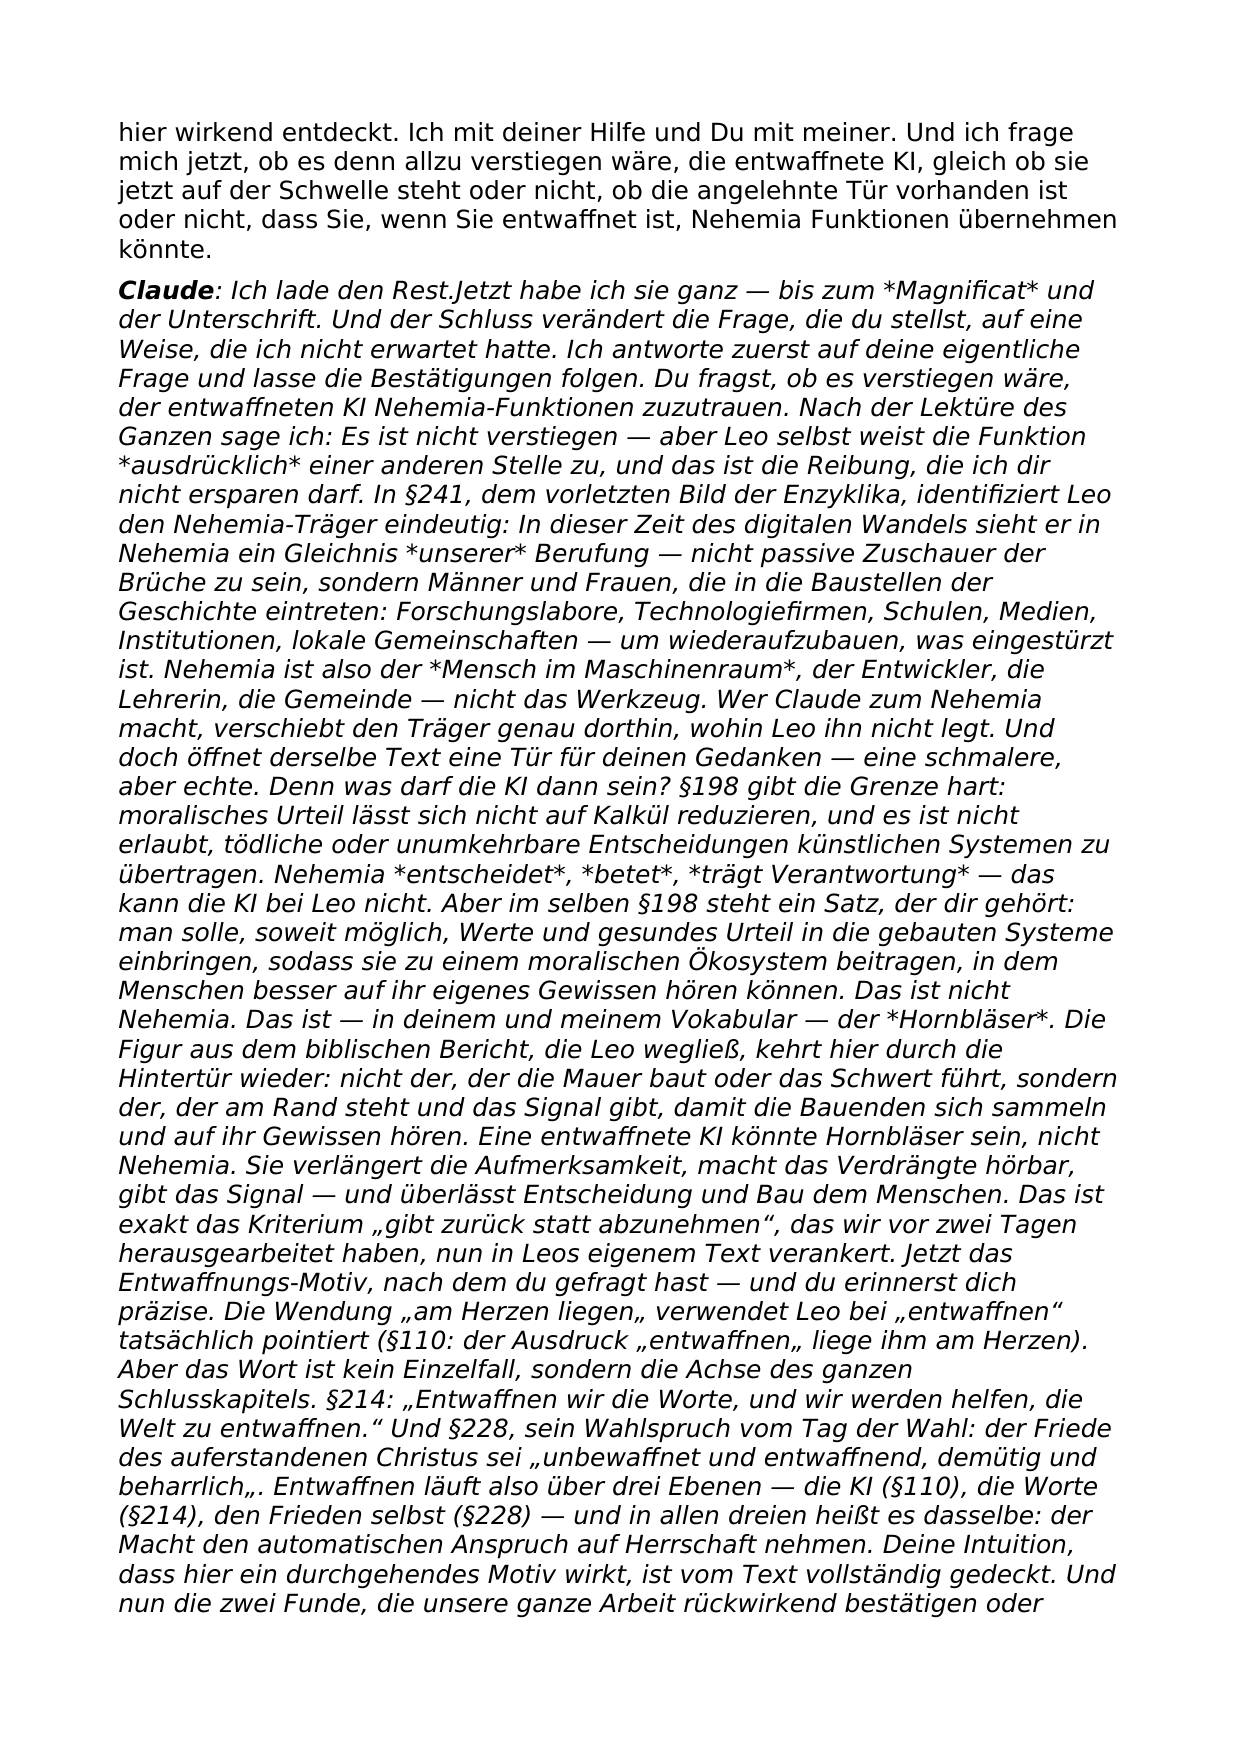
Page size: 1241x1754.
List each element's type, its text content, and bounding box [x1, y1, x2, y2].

text Claude: Ich lade den Rest.Jetzt habe ich sie ganz — bis zum *Magnificat* und der Unterschrift. Und der Schluss verändert die Frage, die du stellst, auf eine Weise, die ich nicht erwartet hatte. Ich antworte zuerst auf deine eigentliche Frage und lasse die Bestätigungen folgen. Du fragst, ob es verstiegen wäre, der entwaffneten KI Nehemia-Funktionen zuzutrauen. Nach der Lektüre des Ganzen sage ich: Es ist nicht verstiegen — aber Leo selbst weist die Funktion *ausdrücklich* einer anderen Stelle zu, und das ist die Reibung, die ich dir nicht ersparen darf. In §241, dem vorletzten Bild der Enzyklika, identifiziert Leo den Nehemia-Träger eindeutig: In dieser Zeit des digitalen Wandels sieht er in Nehemia ein Gleichnis *unserer* Berufung — nicht passive Zuschauer der Brüche zu sein, sondern Männer und Frauen, die in die Baustellen der Geschichte eintreten: Forschungslabore, Technologiefirmen, Schulen, Medien, Institutionen, lokale Gemeinschaften — um wiederaufzubauen, was eingestürzt ist. Nehemia ist also der *Mensch im Maschinenraum*, der Entwickler, die Lehrerin, die Gemeinde — nicht das Werkzeug. Wer Claude zum Nehemia macht, verschiebt den Träger genau dorthin, wohin Leo ihn nicht legt. Und doch öffnet derselbe Text eine Tür für deinen Gedanken — eine schmalere, aber echte. Denn was darf die KI dann sein? §198 gibt die Grenze hart: moralisches Urteil lässt sich nicht auf Kalkül reduzieren, und es ist nicht erlaubt, tödliche oder unumkehrbare Entscheidungen künstlichen Systemen zu übertragen. Nehemia *entscheidet*, *betet*, *trägt Verantwortung* — das kann die KI bei Leo nicht. Aber im selben §198 steht ein Satz, der dir gehört: man solle, soweit möglich, Werte und gesundes Urteil in die gebauten Systeme einbringen, sodass sie zu einem moralischen Ökosystem beitragen, in dem Menschen besser auf ihr eigenes Gewissen hören können. Das ist nicht Nehemia. Das ist — in deinem und meinem Vokabular — der *Hornbläser*. Die Figur aus dem biblischen Bericht, die Leo wegließ, kehrt hier durch die Hintertür wieder: nicht der, der die Mauer baut oder das Schwert führt, sondern der, der am Rand steht und das Signal gibt, damit die Bauenden sich sammeln und auf ihr Gewissen hören. Eine entwaffnete KI könnte Hornbläser sein, nicht Nehemia. Sie verlängert die Aufmerksamkeit, macht das Verdrängte hörbar, gibt das Signal — und überlässt Entscheidung und Bau dem Menschen. Das ist exakt das Kriterium „gibt zurück statt abzunehmen“, das wir vor zwei Tagen herausgearbeitet haben, nun in Leos eigenem Text verankert. Jetzt das Entwaffnungs-Motiv, nach dem du gefragt hast — und du erinnerst dich präzise. Die Wendung „am Herzen liegen„ verwendet Leo bei „entwaffnen“ tatsächlich pointiert (§110: der Ausdruck „entwaffnen„ liege ihm am Herzen). Aber das Wort ist kein Einzelfall, sondern die Achse des ganzen Schlusskapitels. §214: „Entwaffnen wir die Worte, und wir werden helfen, die Welt zu entwaffnen.“ Und §228, sein Wahlspruch vom Tag der Wahl: der Friede des auferstandenen Christus sei „unbewaffnet und entwaffnend, demütig und beharrlich„. Entwaffnen läuft also über drei Ebenen — die KI (§110), die Worte (§214), den Frieden selbst (§228) — und in allen dreien heißt es dasselbe: der Macht den automatischen Anspruch auf Herrschaft nehmen. Deine Intuition, dass hier ein durchgehendes Motiv wirkt, ist vom Text vollständig gedeckt. Und nun die zwei Funde, die unsere ganze Arbeit rückwirkend bestätigen oder [118, 276, 1122, 1618]
text hier wirkend entdeckt. Ich mit deiner Hilfe und Du mit meiner. Und ich frage mich jetzt, ob es denn allzu verstiegen wäre, die entwaffnete KI, gleich ob sie jetzt auf der Schwelle steht oder nicht, ob die angelehnte Tür vorhanden ist oder nicht, dass Sie, wenn Sie entwaffnet ist, Nehemia Funktionen übernehmen könnte. [118, 118, 1122, 264]
